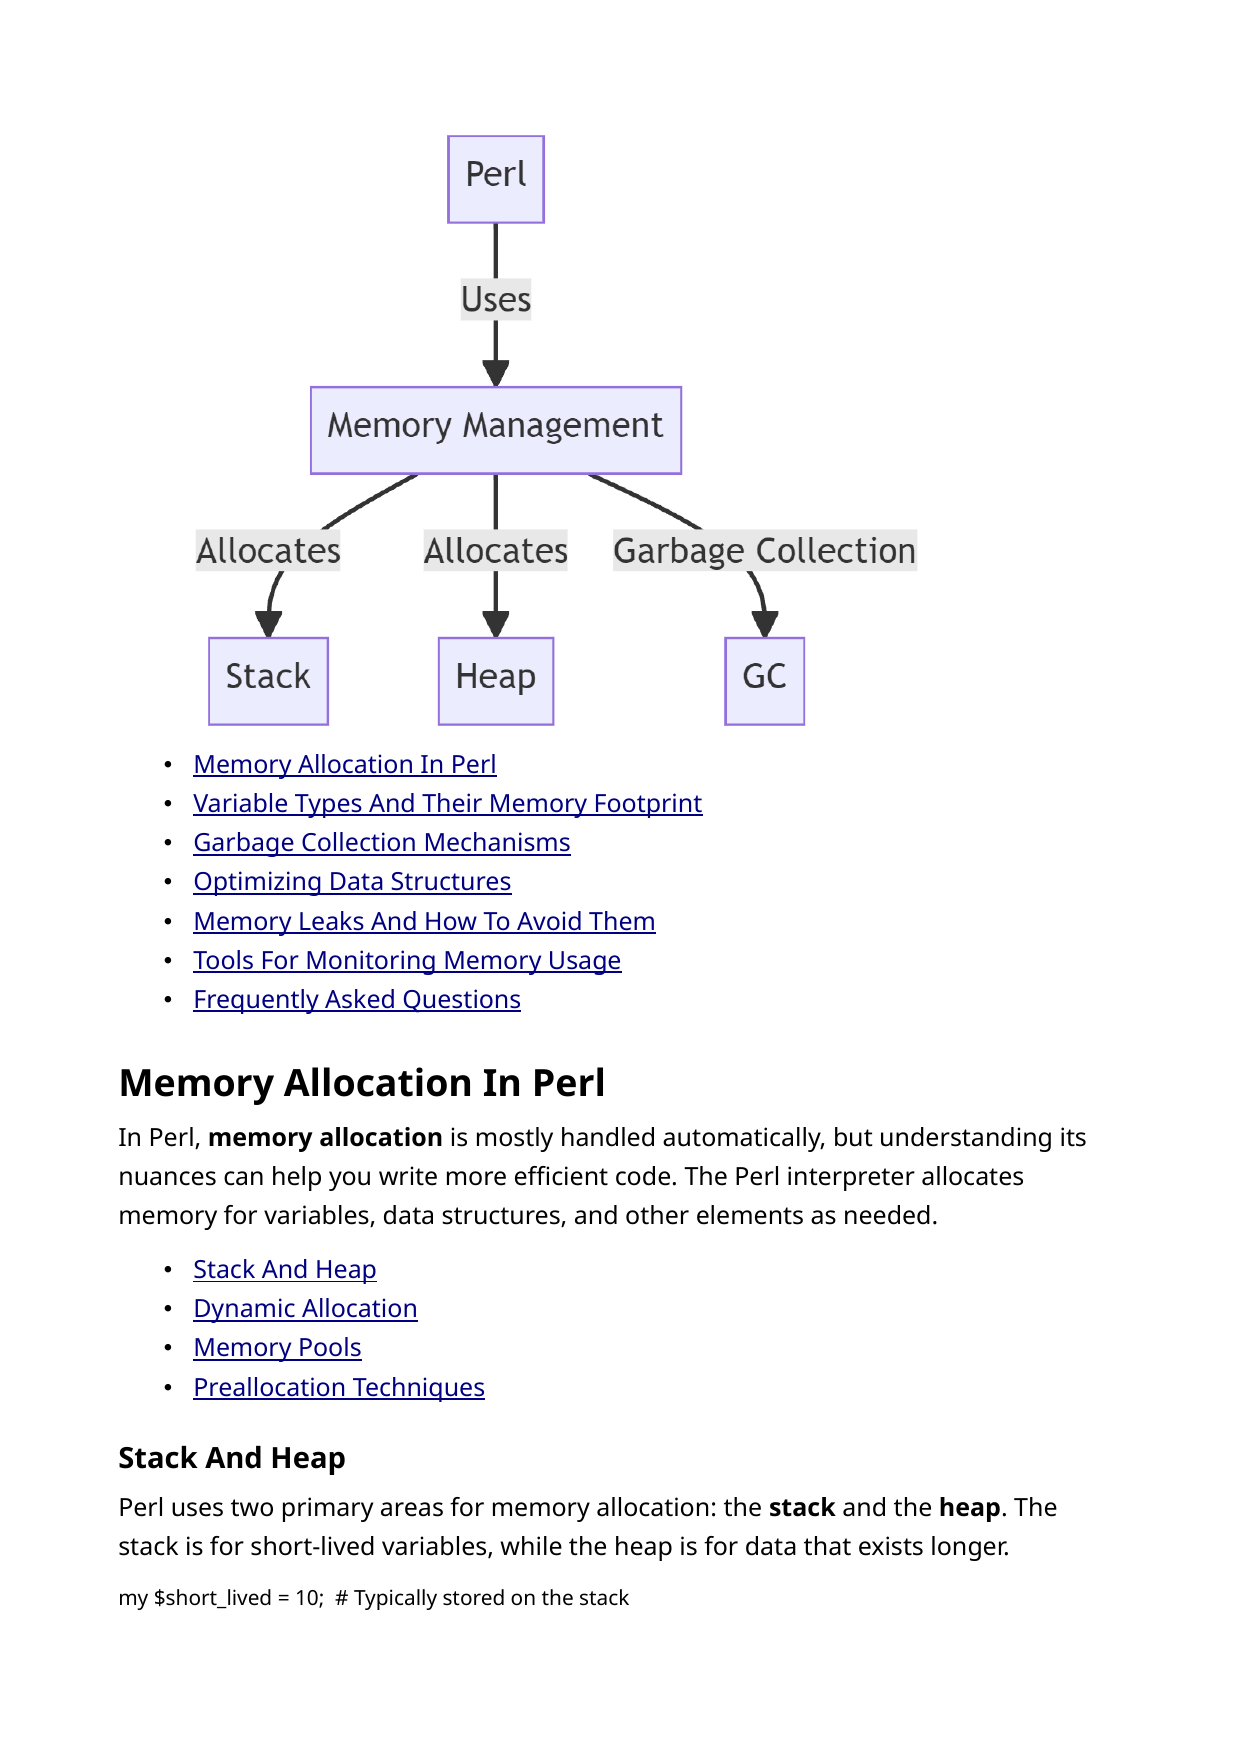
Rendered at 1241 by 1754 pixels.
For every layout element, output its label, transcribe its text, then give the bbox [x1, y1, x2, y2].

list Memory Leaks And How To Avoid Them [164, 903, 1122, 937]
list Variable Types And Their Memory Footprint [164, 786, 1122, 820]
list Frequently Asked Questions [164, 981, 1122, 1016]
subtitle Stack And Heap [118, 1437, 1122, 1477]
list Stack And Heap [164, 1252, 1122, 1286]
picture [118, 118, 993, 742]
list Memory Allocation In Perl [164, 746, 1122, 781]
list Dynamic Allocation [164, 1291, 1122, 1325]
text In Perl, memory allocation is mostly handled automatically, but understanding its nuances can help you write more efficient code. The Perl interpreter allocates memory for variables, data structures, and other elements as needed. [118, 1119, 1122, 1232]
list Optimizing Data Structures [164, 864, 1122, 898]
list Memory Pools [164, 1330, 1122, 1364]
text Perl uses two primary areas for memory allocation: the stack and the heap. The stack is for short-lived variables, while the heap is for data that exists longer. [118, 1490, 1122, 1563]
list Tools For Monitoring Memory Usage [164, 942, 1122, 976]
list Garbage Collection Mechanisms [164, 825, 1122, 859]
list Preallocation Techniques [164, 1369, 1122, 1403]
text my $short_lived = 10; # Typically stored on the stack [118, 1583, 1122, 1611]
subtitle Memory Allocation In Perl [118, 1056, 1122, 1107]
